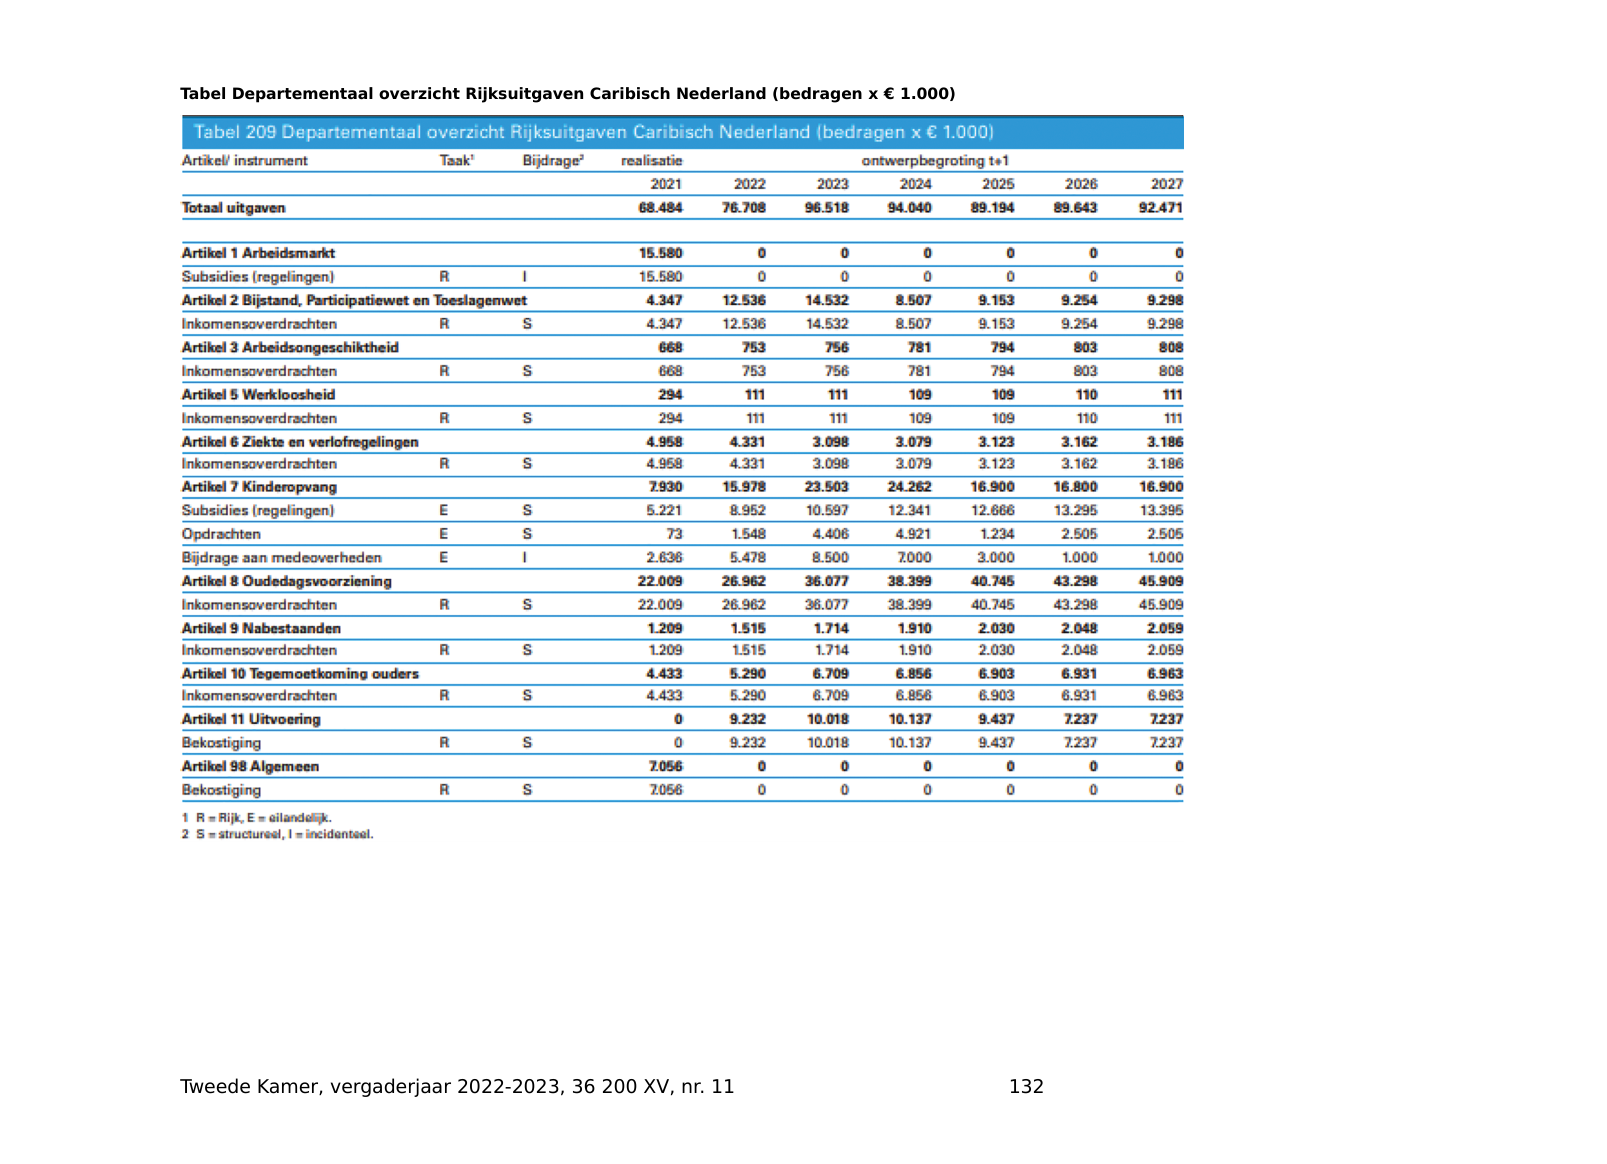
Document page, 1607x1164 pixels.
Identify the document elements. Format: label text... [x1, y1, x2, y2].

picture [180, 115, 1184, 842]
text Tabel Departementaal overzicht Rijksuitgaven Caribisch Nederland (bedragen x € 1.000) [180, 85, 1184, 103]
